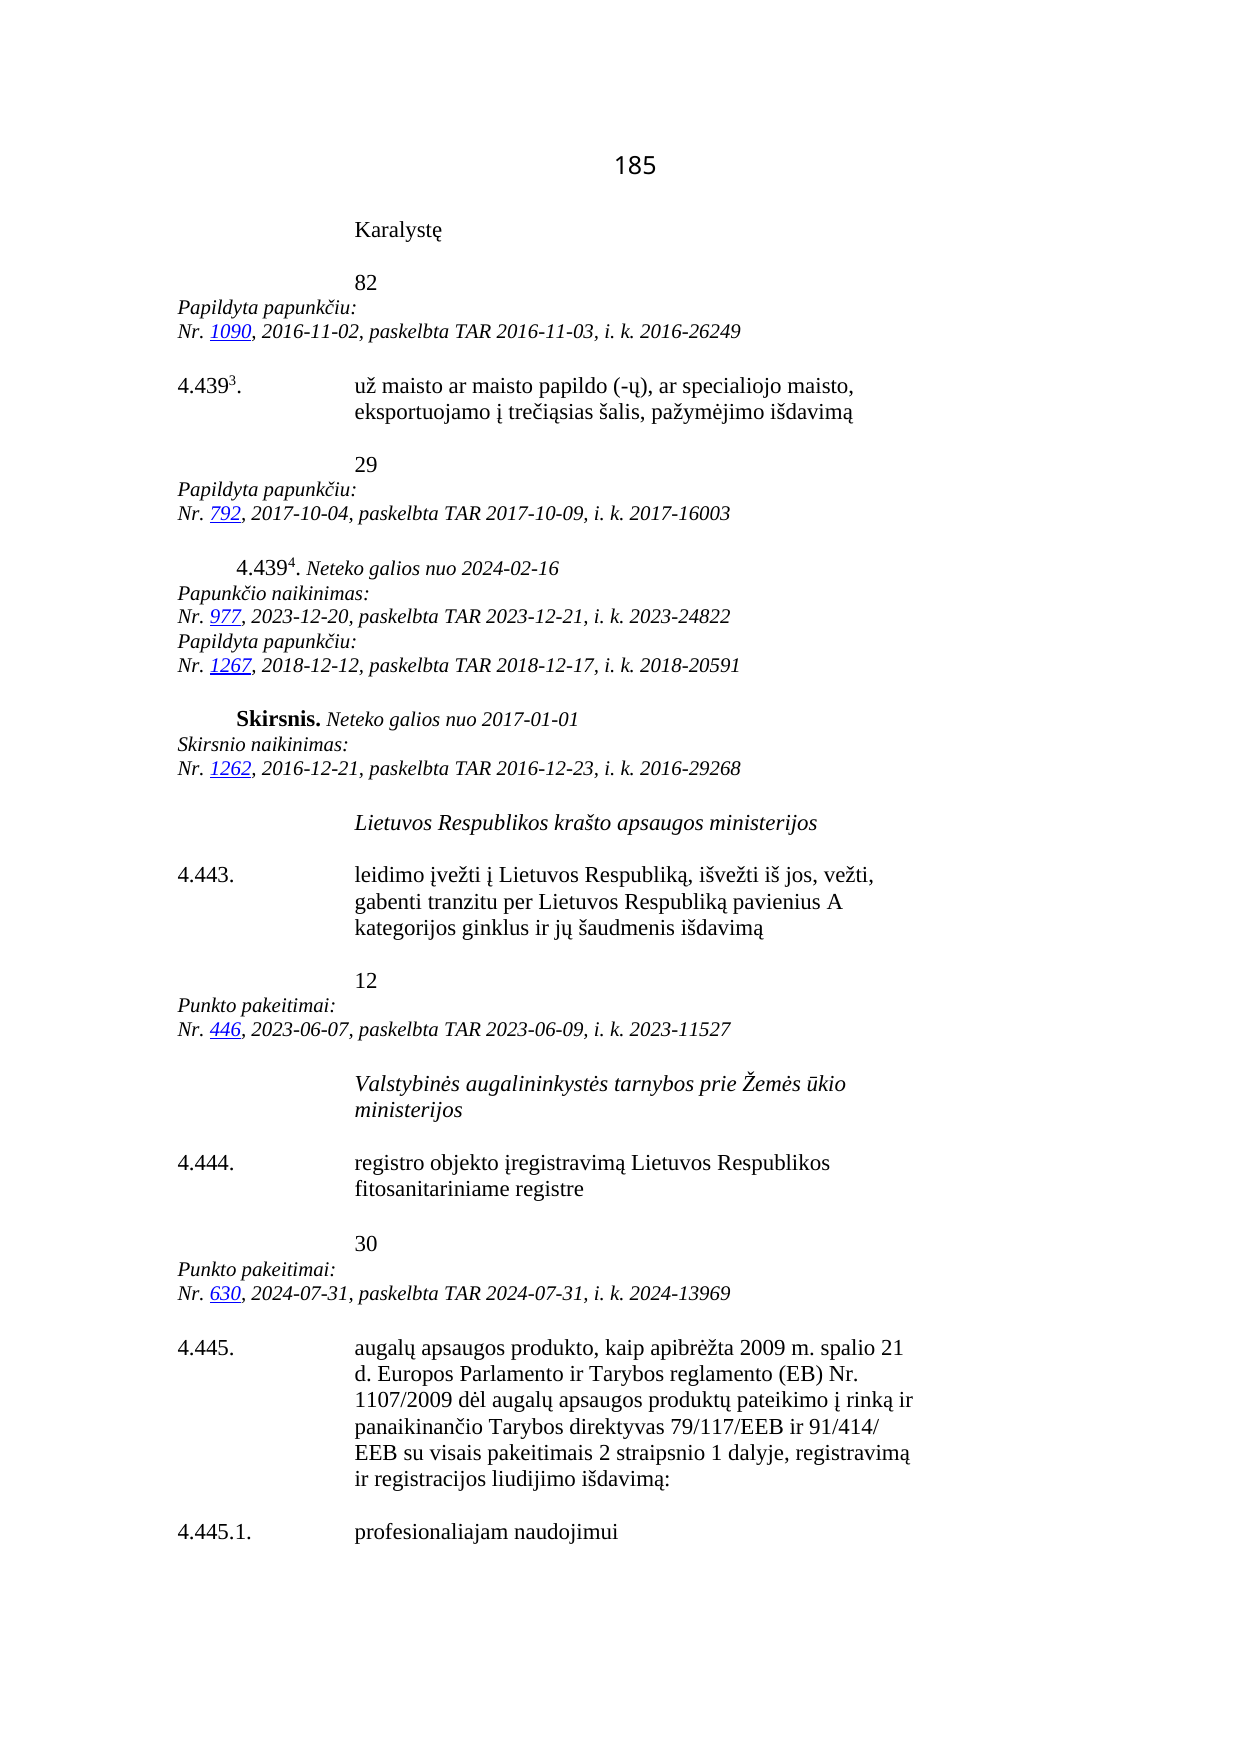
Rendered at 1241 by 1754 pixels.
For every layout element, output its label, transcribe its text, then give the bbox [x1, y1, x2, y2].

text Papildyta papunkčiu: [177, 628, 1092, 653]
text 4.445.1. profesionaliajam naudojimui [177, 1518, 915, 1571]
text Nr. 1262, 2016-12-21, paskelbta TAR 2016-12-23, i. k. 2016-29268 [177, 756, 1092, 780]
text 4.443. leidimo įvežti į Lietuvos Respubliką, išvežti iš jos, vežti, gabenti tranzitu per Lietuvos Respubliką pavienius A kategorijos ginklus ir jų šaudmenis išdavimą 12 [177, 861, 945, 993]
text Lietuvos Respublikos krašto apsaugos ministerijos [354, 809, 945, 861]
text Papildyta papunkčiu: [177, 477, 1092, 501]
text Papildyta papunkčiu: [177, 295, 1092, 319]
text Punkto pakeitimai: [177, 993, 1092, 1017]
text Nr. 630, 2024-07-31, paskelbta TAR 2024-07-31, i. k. 2024-13969 [177, 1281, 1092, 1305]
text Skirsnio naikinimas: [177, 732, 1092, 756]
text Punkto pakeitimai: [177, 1257, 1092, 1281]
text Nr. 792, 2017-10-04, paskelbta TAR 2017-10-09, i. k. 2017-16003 [177, 501, 1092, 525]
text Karalystę 82 [354, 216, 945, 295]
text Nr. 446, 2023-06-07, paskelbta TAR 2023-06-09, i. k. 2023-11527 [177, 1017, 1092, 1041]
text 4.444. registro objekto įregistravimą Lietuvos Respublikos fitosanitariniame registre 30 [177, 1149, 915, 1257]
text Valstybinės augalininkystės tarnybos prie Žemės ūkio ministerijos [354, 1070, 945, 1149]
text eksportuojamo į trečiąsias šalis, pažymėjimo išdavimą 29 [354, 398, 945, 477]
text Papunkčio naikinimas: [177, 580, 1092, 604]
text 4.4394. Neteko galios nuo 2024-02-16 [177, 554, 1092, 580]
text 4.445. augalų apsaugos produkto, kaip apibrėžta 2009 m. spalio 21 d. Europos Parlamento ir Tarybos reglamento (EB) Nr. 1107/2009 dėl augalų apsaugos produktų pateikimo į rinką ir panaikinančio Tarybos direktyvas 79/117/EEB ir 91/414/ EEB su visais pakeitimais 2 straipsnio 1 dalyje, registravimą ir registracijos liudijimo išdavimą: [177, 1334, 915, 1518]
text Nr. 1267, 2018-12-12, paskelbta TAR 2018-12-17, i. k. 2018-20591 [177, 653, 1092, 677]
text Nr. 977, 2023-12-20, paskelbta TAR 2023-12-21, i. k. 2023-24822 [177, 604, 1092, 628]
text Nr. 1090, 2016-11-02, paskelbta TAR 2016-11-03, i. k. 2016-26249 [177, 319, 1092, 343]
text 4.4393. už maisto ar maisto papildo (-ų), ar specialiojo maisto, [177, 372, 945, 398]
text Skirsnis. Neteko galios nuo 2017-01-01 [177, 705, 1092, 732]
